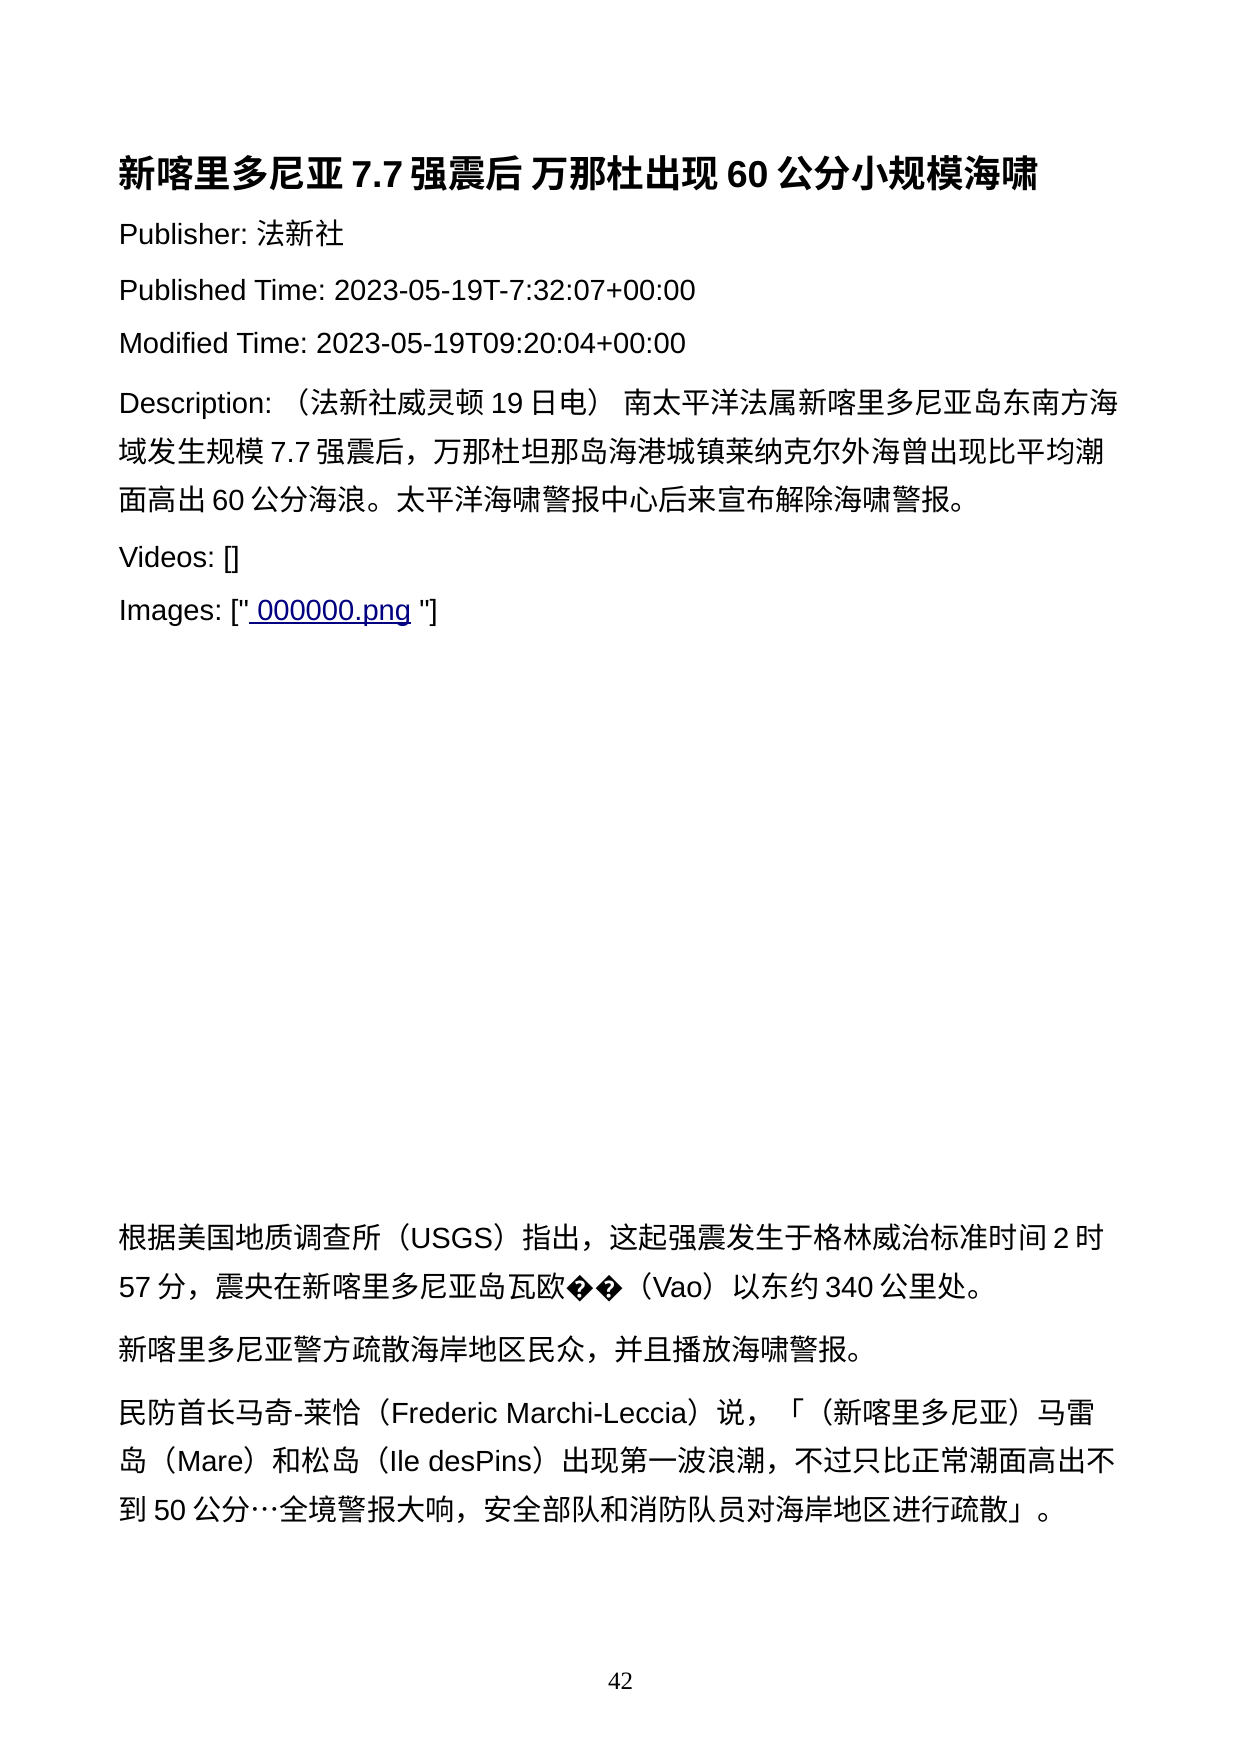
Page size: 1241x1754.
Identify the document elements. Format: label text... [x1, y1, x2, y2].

text Modified Time: 2023-05-19T09:20:04+00:00 [118, 327, 1122, 360]
text 民防首长马奇-莱恰（Frederic Marchi-Leccia）说，「（新喀里多尼亚）马雷岛（Mare）和松岛（Ile desPins）出现第一波浪潮，不过只比正常潮面高出不到50公分…全境警报大响，安全部队和消防队员对海岸地区进行疏散」。 [118, 1389, 1122, 1529]
subtitle 新喀里多尼亚7.7强震后 万那杜出现60公分小规模海啸 [118, 143, 1122, 198]
text Published Time: 2023-05-19T-7:32:07+00:00 [118, 273, 1122, 307]
text Description: （法新社威灵顿19日电） 南太平洋法属新喀里多尼亚岛东南方海域发生规模7.7强震后，万那杜坦那岛海港城镇莱纳克尔外海曾出现比平均潮面高出60公分海浪。太平洋海啸警报中心后来宣布解除海啸警报。 [118, 380, 1122, 519]
text Videos: [] [118, 540, 1122, 573]
text Publisher: 法新社 [118, 210, 1122, 253]
text Images: [" 000000.png "] [118, 593, 1122, 627]
text 新喀里多尼亚警方疏散海岸地区民众，并且播放海啸警报。 [118, 1326, 1122, 1368]
text 根据美国地质调查所（USGS）指出，这起强震发生于格林威治标准时间2时57分，震央在新喀里多尼亚岛瓦欧��（Vao）以东约340公里处。 [118, 1214, 1122, 1305]
